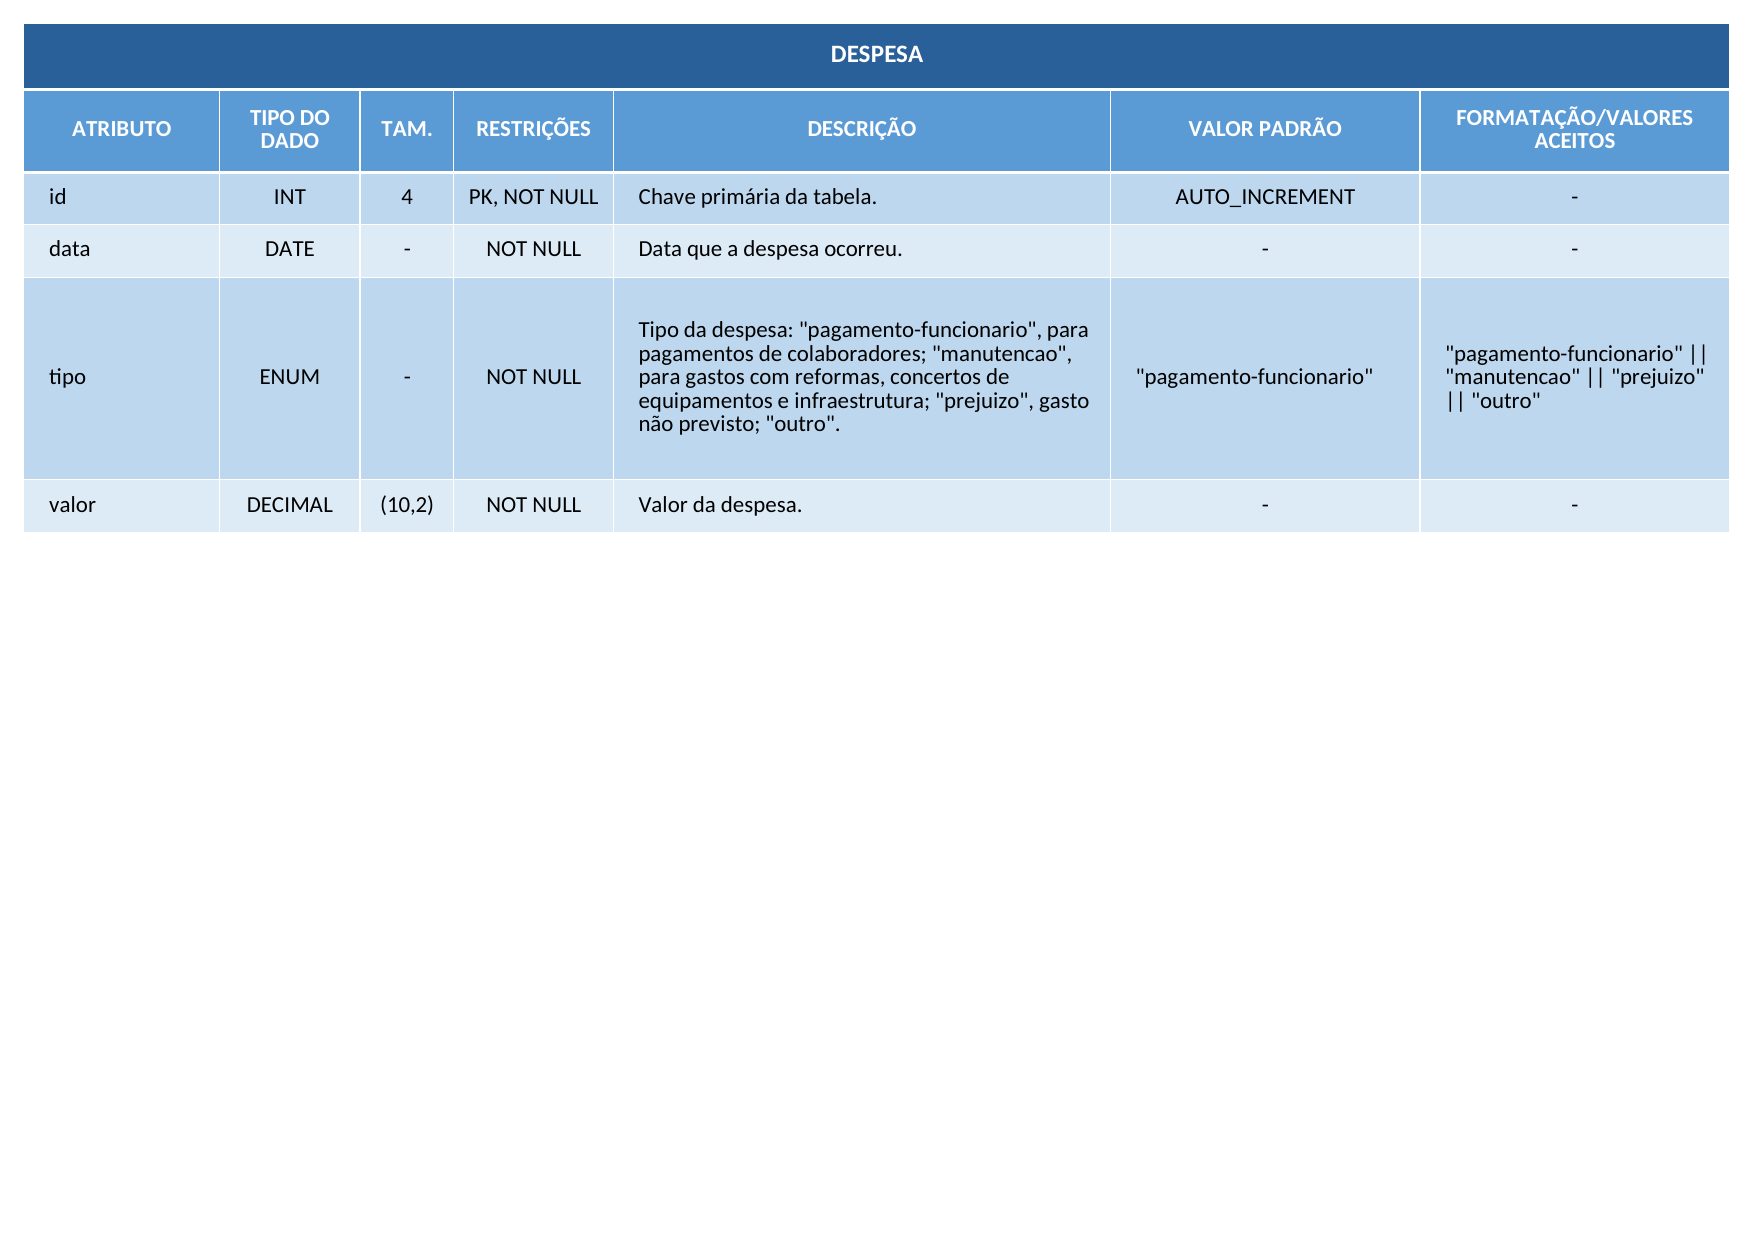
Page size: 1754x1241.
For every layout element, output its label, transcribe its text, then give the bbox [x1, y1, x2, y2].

table_cell NOT NULL [454, 225, 613, 277]
table_cell INT [220, 174, 359, 224]
table_cell 4 [361, 174, 453, 224]
table_cell "pagamento-funcionario" [1111, 278, 1419, 479]
table_cell AUTO_INCREMENT [1111, 174, 1419, 224]
table_cell TIPO DO DADO [220, 91, 359, 171]
table_cell "pagamento-funcionario" || "manutencao" || "prejuizo" || "outro" [1421, 278, 1729, 479]
table_cell Valor da despesa. [614, 480, 1110, 532]
table_cell - [1421, 480, 1729, 532]
table_cell DATE [220, 225, 359, 277]
table_cell TAM. [361, 91, 453, 171]
table_cell id [24, 174, 219, 224]
table_cell ENUM [220, 278, 359, 479]
table_cell valor [24, 480, 219, 532]
table_cell DECIMAL [220, 480, 359, 532]
table_cell Chave primária da tabela. [614, 174, 1110, 224]
table_cell - [1111, 480, 1419, 532]
table_cell - [361, 225, 453, 277]
table_cell DESCRIÇÃO [614, 91, 1110, 171]
table_cell - [1421, 225, 1729, 277]
table_header DESPESA [24, 24, 1729, 88]
table_cell NOT NULL [454, 480, 613, 532]
table_cell data [24, 225, 219, 277]
table_cell PK, NOT NULL [454, 174, 613, 224]
table_cell Tipo da despesa: "pagamento-funcionario", para pagamentos de colaboradores; "manutencao", para gastos com reformas, concertos de equipamentos e infraestrutura; "prejuizo", gasto não previsto; "outro". [614, 278, 1110, 479]
table_cell - [361, 278, 453, 479]
table_cell RESTRIÇÕES [454, 91, 613, 171]
table_cell - [1421, 174, 1729, 224]
table_cell tipo [24, 278, 219, 479]
table_cell FORMATAÇÃO/VALORES ACEITOS [1421, 91, 1729, 171]
table_cell Data que a despesa ocorreu. [614, 225, 1110, 277]
table_cell (10,2) [361, 480, 453, 532]
table_cell NOT NULL [454, 278, 613, 479]
table_cell ATRIBUTO [24, 91, 219, 171]
table_cell VALOR PADRÃO [1111, 91, 1419, 171]
table_cell - [1111, 225, 1419, 277]
